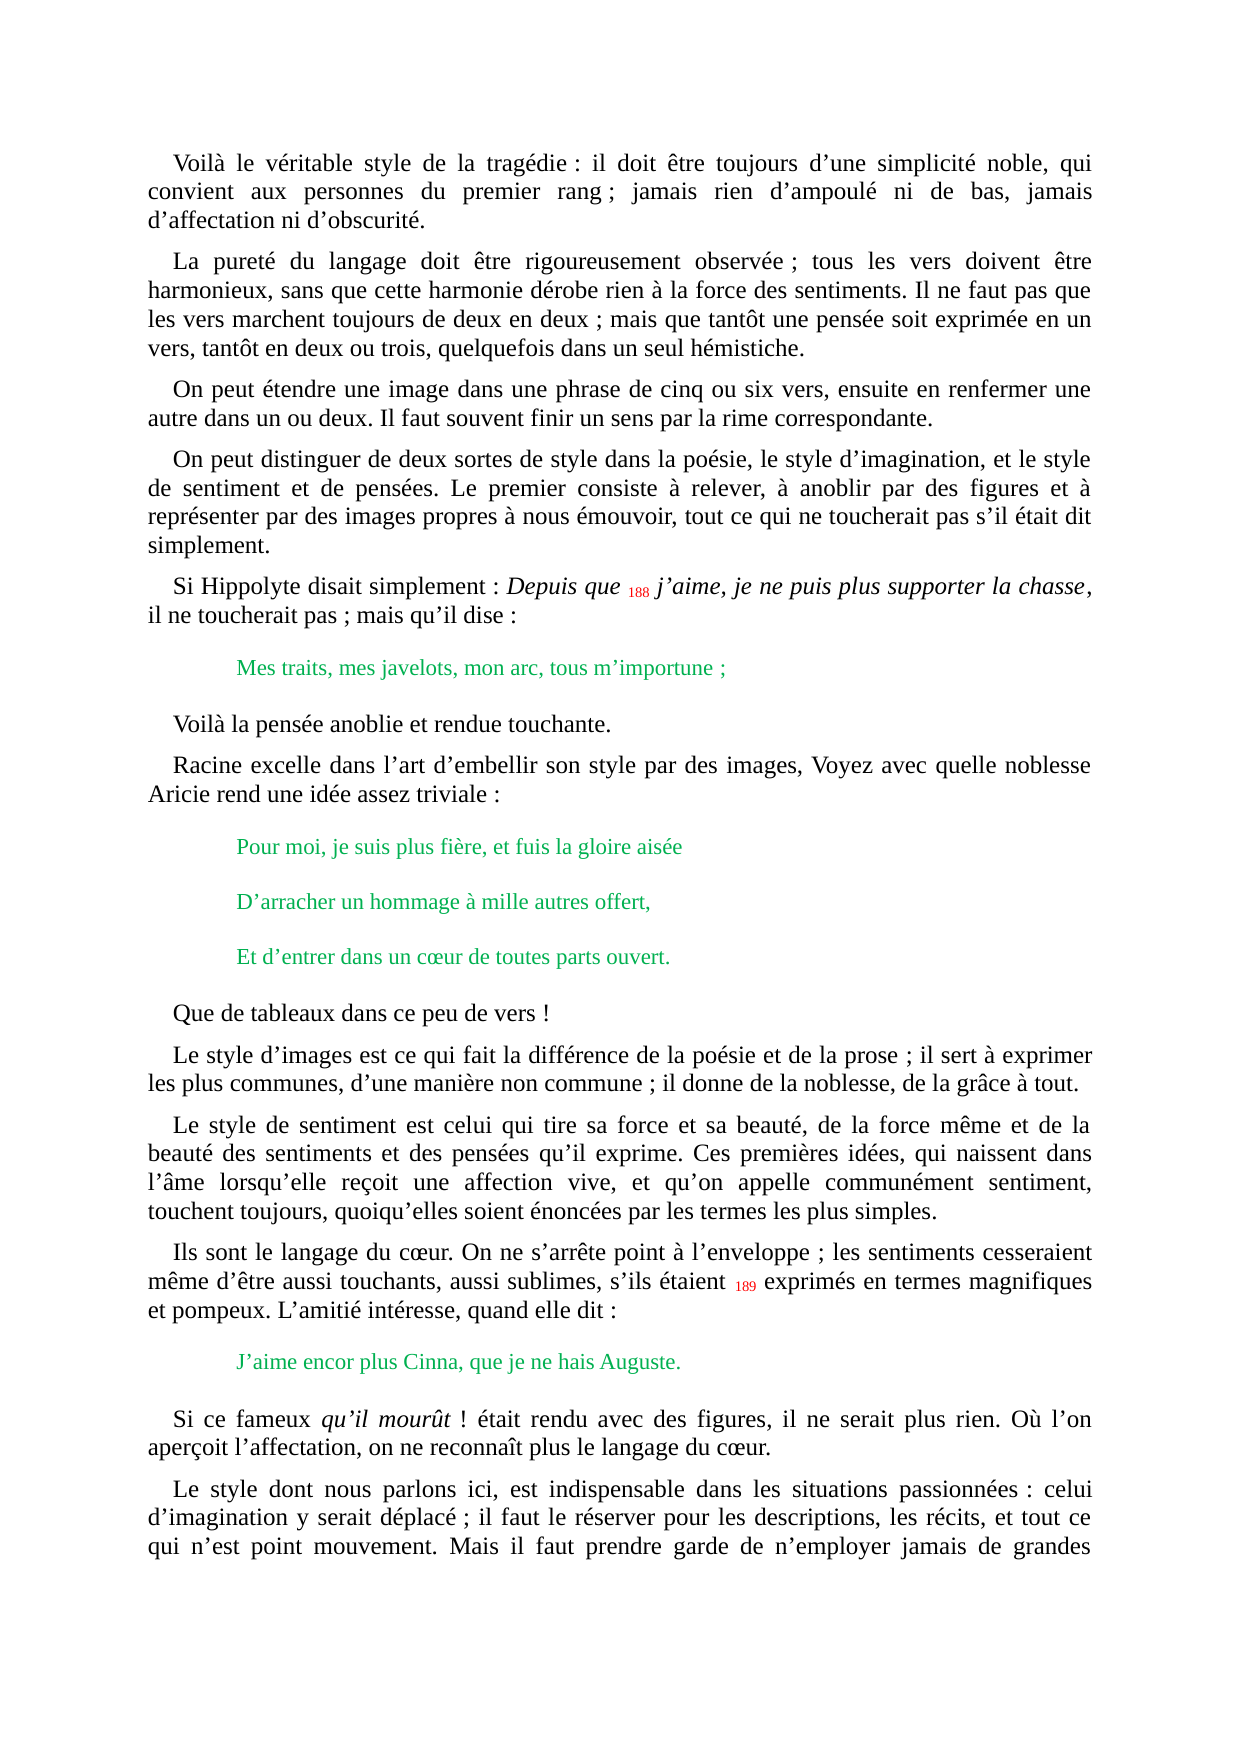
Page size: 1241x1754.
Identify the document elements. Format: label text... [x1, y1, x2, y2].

text Voilà la pensée anoblie et rendue touchante. [148, 709, 1093, 738]
text La pureté du langage doit être rigoureusement observée ; tous les vers doivent être harmonieux, sans que cette harmonie dérobe rien à la force des sentiments. Il ne faut pas que les vers marchent toujours de deux en deux ; mais que tantôt une pensée soit exprimée en un vers, tantôt en deux ou trois, quelquefois dans un seul hémistiche. [148, 246, 1093, 361]
text Ils sont le langage du cœur. On ne s’arrête point à l’enveloppe ; les sentiments cesseraient même d’être aussi touchants, aussi sublimes, s’ils étaient 189 exprimés en termes magnifiques et pompeux. L’amitié intéresse, quand elle dit : [148, 1237, 1093, 1323]
text D’arracher un hommage à mille autres offert, [236, 888, 1093, 914]
text Le style d’images est ce qui fait la différence de la poésie et de la prose ; il sert à exprimer les plus communes, d’une manière non commune ; il donne de la noblesse, de la grâce à tout. [148, 1040, 1093, 1097]
text Si Hippolyte disait simplement : Depuis que 188 j’aime, je ne puis plus supporter la chasse, il ne toucherait pas ; mais qu’il dise : [148, 571, 1093, 629]
text Voilà le véritable style de la tragédie : il doit être toujours d’une simplicité noble, qui convient aux personnes du premier rang ; jamais rien d’ampoulé ni de bas, jamais d’affectation ni d’obscurité. [148, 148, 1093, 234]
text Le style dont nous parlons ici, est indispensable dans les situations passionnées : celui d’imagination y serait déplacé ; il faut le réserver pour les descriptions, les récits, et tout ce qui n’est point mouvement. Mais il faut prendre garde de n’employer jamais de grandes [148, 1474, 1093, 1560]
text Si ce fameux qu’il mourût ! était rendu avec des figures, il ne serait plus rien. Où l’on aperçoit l’affectation, on ne reconnaît plus le langage du cœur. [148, 1404, 1093, 1461]
text Mes traits, mes javelots, mon arc, tous m’importune ; [236, 654, 1093, 680]
text J’aime encor plus Cinna, que je ne hais Auguste. [236, 1348, 1093, 1375]
text Que de tableaux dans ce peu de vers ! [148, 998, 1093, 1027]
text On peut étendre une image dans une phrase de cinq ou six vers, ensuite en renfermer une autre dans un ou deux. Il faut souvent finir un sens par la rime correspondante. [148, 374, 1093, 431]
text Racine excelle dans l’art d’embellir son style par des images, Voyez avec quelle noblesse Aricie rend une idée assez triviale : [148, 750, 1093, 808]
text On peut distinguer de deux sortes de style dans la poésie, le style d’imagination, et le style de sentiment et de pensées. Le premier consiste à relever, à anoblir par des figures et à représenter par des images propres à nous émouvoir, tout ce qui ne toucherait pas s’il était dit simplement. [148, 444, 1093, 559]
text Pour moi, je suis plus fière, et fuis la gloire aisée [236, 833, 1093, 859]
text Et d’entrer dans un cœur de toutes parts ouvert. [236, 943, 1093, 969]
text Le style de sentiment est celui qui tire sa force et sa beauté, de la force même et de la beauté des sentiments et des pensées qu’il exprime. Ces premières idées, qui naissent dans l’âme lorsqu’elle reçoit une affection vive, et qu’on appelle communément sentiment, touchent toujours, quoiqu’elles soient énoncées par les termes les plus simples. [148, 1110, 1093, 1225]
